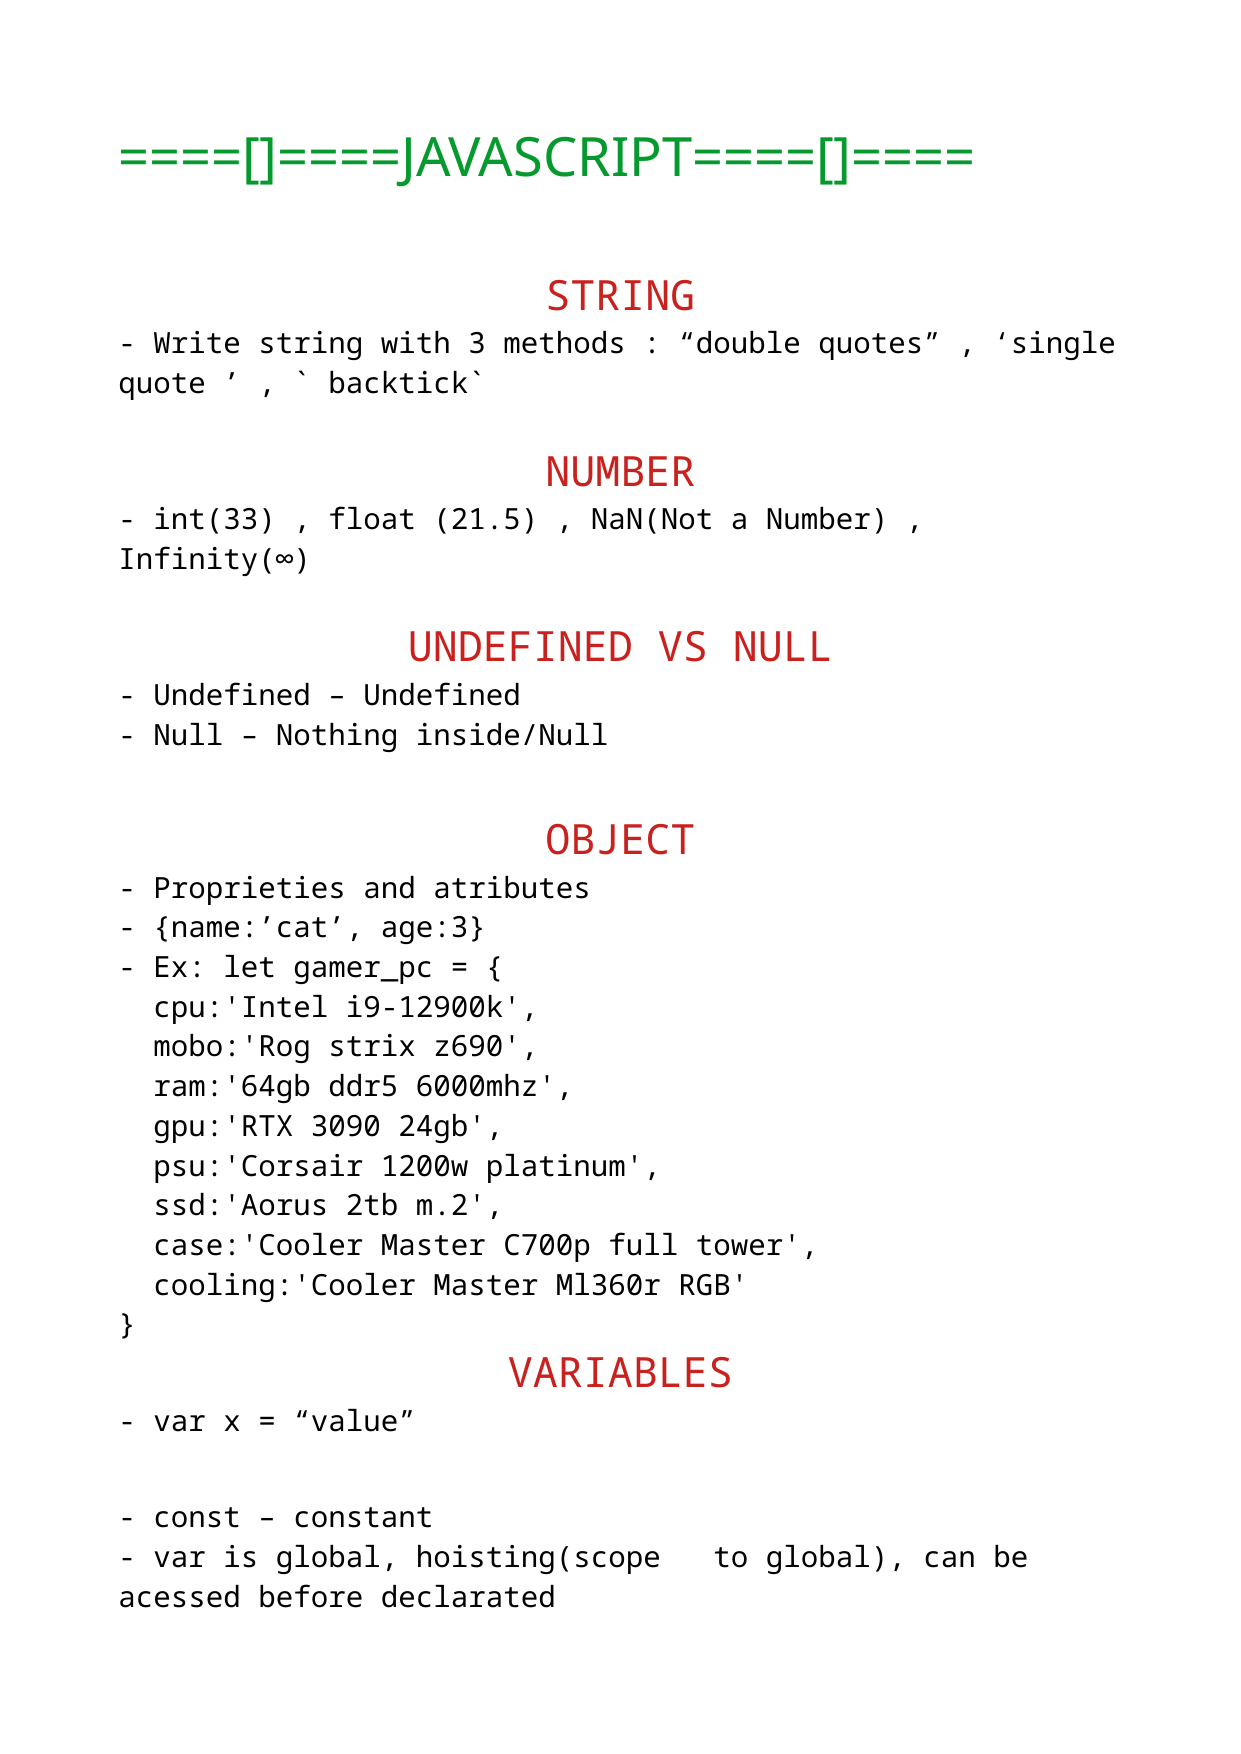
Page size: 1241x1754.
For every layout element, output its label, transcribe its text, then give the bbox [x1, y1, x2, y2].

text - int(33) , float (21.5) , NaN(Not a Number) , Infinity(∞) [118, 498, 1122, 578]
text NUMBER [118, 441, 1122, 498]
text ram:'64gb ddr5 6000mhz', [118, 1065, 1122, 1105]
text cpu:'Intel i9-12900k', [118, 986, 1122, 1026]
text - Write string with 3 methods : “double quotes” , ‘single quote ’ , ` backtick` [118, 322, 1122, 402]
text STRING [118, 266, 1122, 322]
text } [118, 1303, 1122, 1343]
text case:'Cooler Master C700p full tower', [118, 1224, 1122, 1264]
text mobo:'Rog strix z690', [118, 1026, 1122, 1065]
text ssd:'Aorus 2tb m.2', [118, 1184, 1122, 1224]
text - Undefined – Undefined - Null – Nothing inside/Null [118, 674, 1122, 753]
text ====[]====JAVASCRIPT====[]==== [118, 118, 1122, 192]
text VARIABLES [118, 1343, 1122, 1400]
text - var is global, hoisting(scope to global), can be acessed before declarated [118, 1536, 1122, 1616]
text - Proprieties and atributes [118, 867, 1122, 907]
text cooling:'Cooler Master Ml360r RGB' [118, 1264, 1122, 1303]
text OBJECT [118, 810, 1122, 867]
text gpu:'RTX 3090 24gb', [118, 1105, 1122, 1145]
text - {name:’cat’, age:3} [118, 907, 1122, 946]
text - Ex: let gamer_pc = { [118, 946, 1122, 986]
text psu:'Corsair 1200w platinum', [118, 1145, 1122, 1184]
text UNDEFINED VS NULL [118, 617, 1122, 674]
text - const – constant [118, 1496, 1122, 1536]
text - var x = “value” [118, 1400, 1122, 1440]
